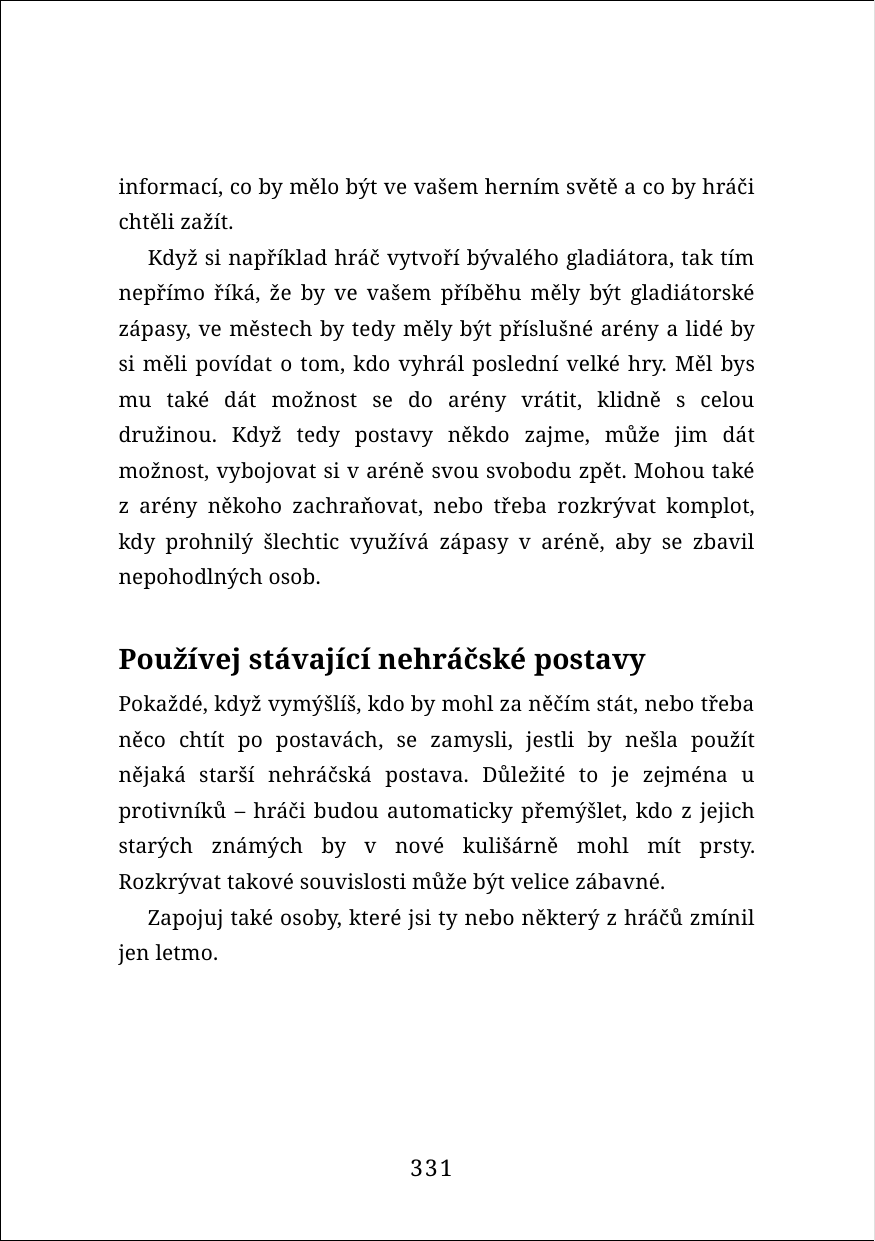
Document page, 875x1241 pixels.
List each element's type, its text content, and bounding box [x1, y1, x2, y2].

text Pokaždé, když vymýšlíš, kdo by mohl za něčím stát, nebo třeba něco chtít po postavách, se zamysli, jestli by nešla použít nějaká starší nehráčská postava. Důležité to je zejména u protivníků – hráči budou automaticky přemýšlet, kdo z jejich starých známých by v nové kulišárně mohl mít prsty. Rozkrývat takové souvislosti může být velice zábavné. Zapojuj také osoby, které jsi ty nebo některý z hráčů zmínil jen letmo. [118, 689, 756, 967]
subtitle Používej stávající nehráčské postavy [118, 639, 756, 678]
text informací, co by mělo být ve vašem herním světě a co by hráči chtěli zažít. Když si například hráč vytvoří bývalého gladiátora, tak tím nepřímo říká, že by ve vašem příběhu měly být gladiátorské zápasy, ve městech by tedy měly být příslušné arény a lidé by si měli povídat o tom, kdo vyhrál poslední velké hry. Měl bys mu také dát možnost se do arény vrátit, klidně s celou družinou. Když tedy postavy někdo zajme, může jim dát možnost, vybojovat si v aréně svou svobodu zpět. Mohou také z arény někoho zachraňovat, nebo třeba rozkrývat komplot, kdy prohnilý šlechtic využívá zápasy v aréně, aby se zbavil nepohodlných osob. [118, 172, 756, 591]
